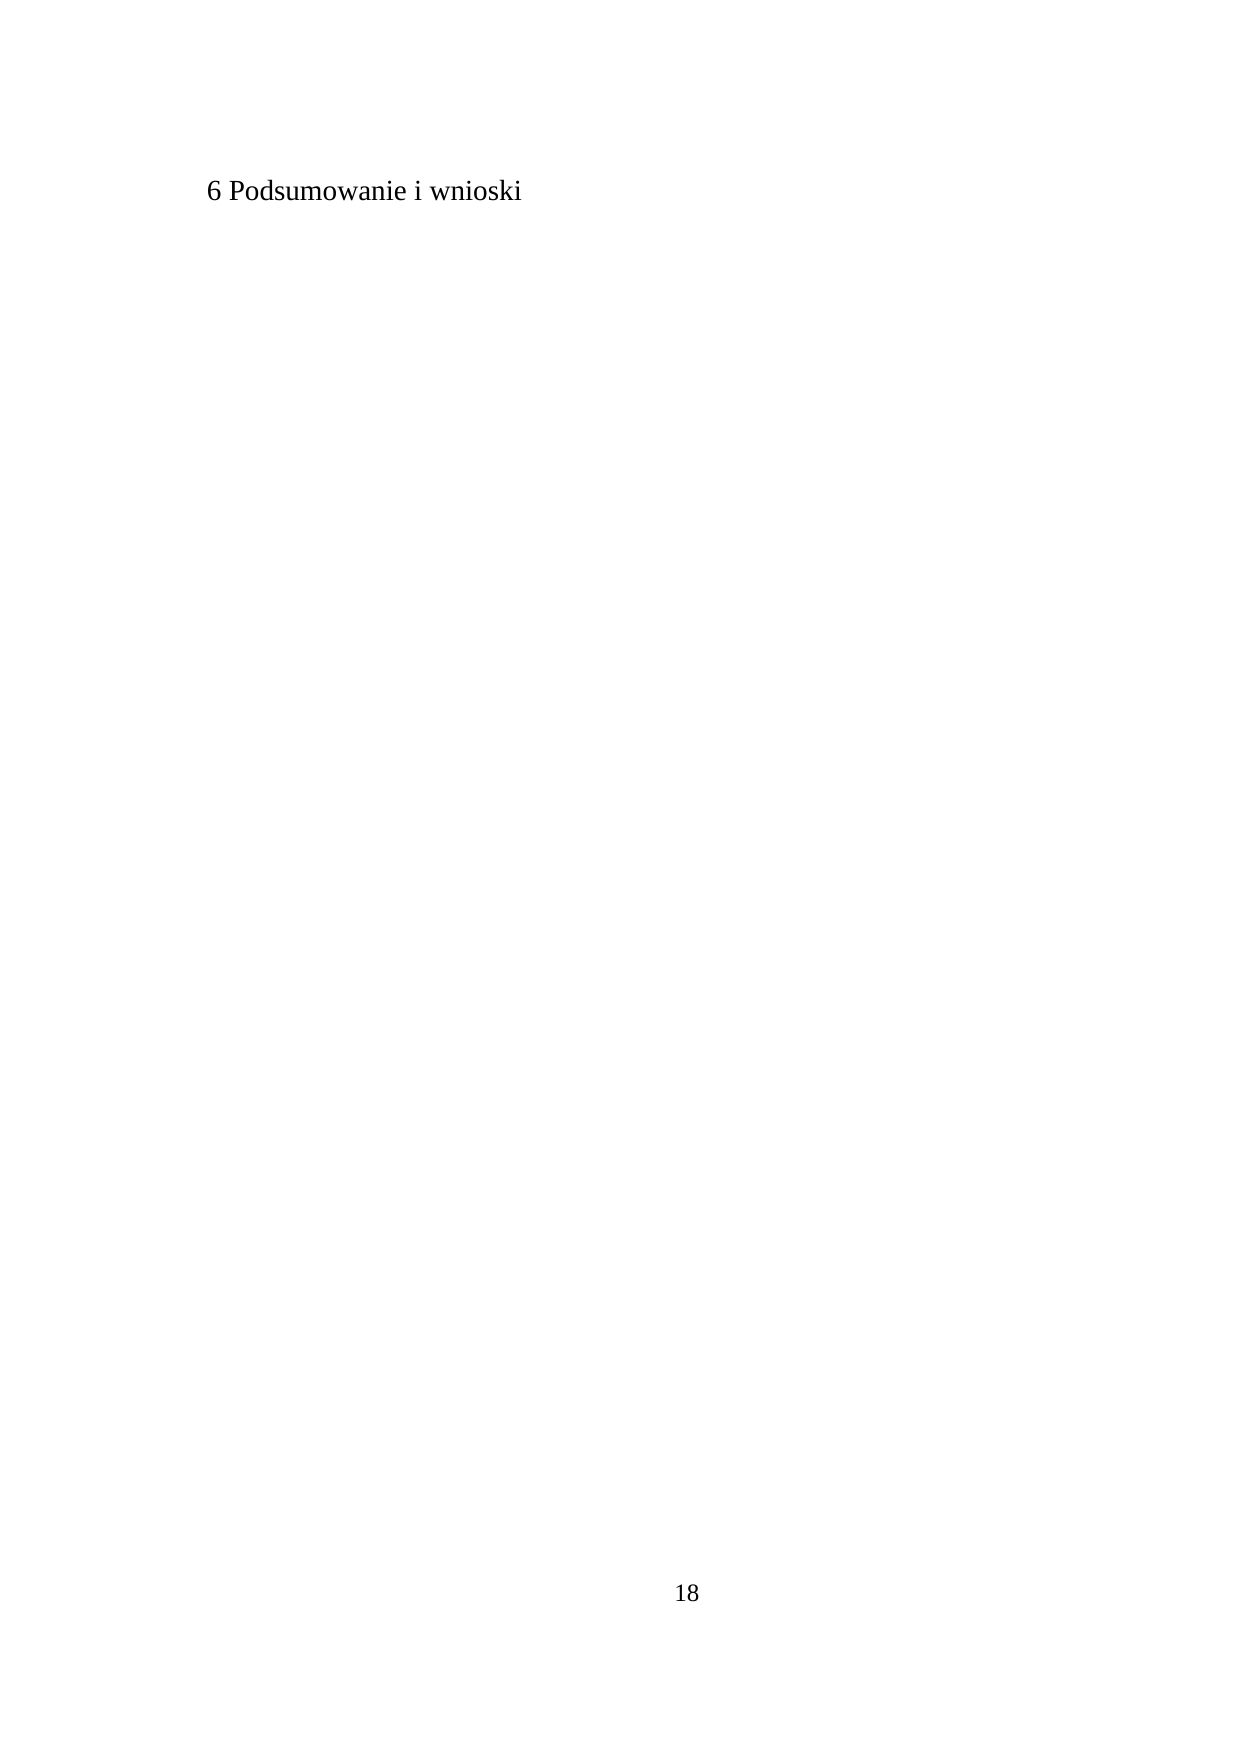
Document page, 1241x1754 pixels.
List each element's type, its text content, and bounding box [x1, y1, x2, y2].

subtitle 6 Podsumowanie i wnioski [207, 173, 1093, 206]
